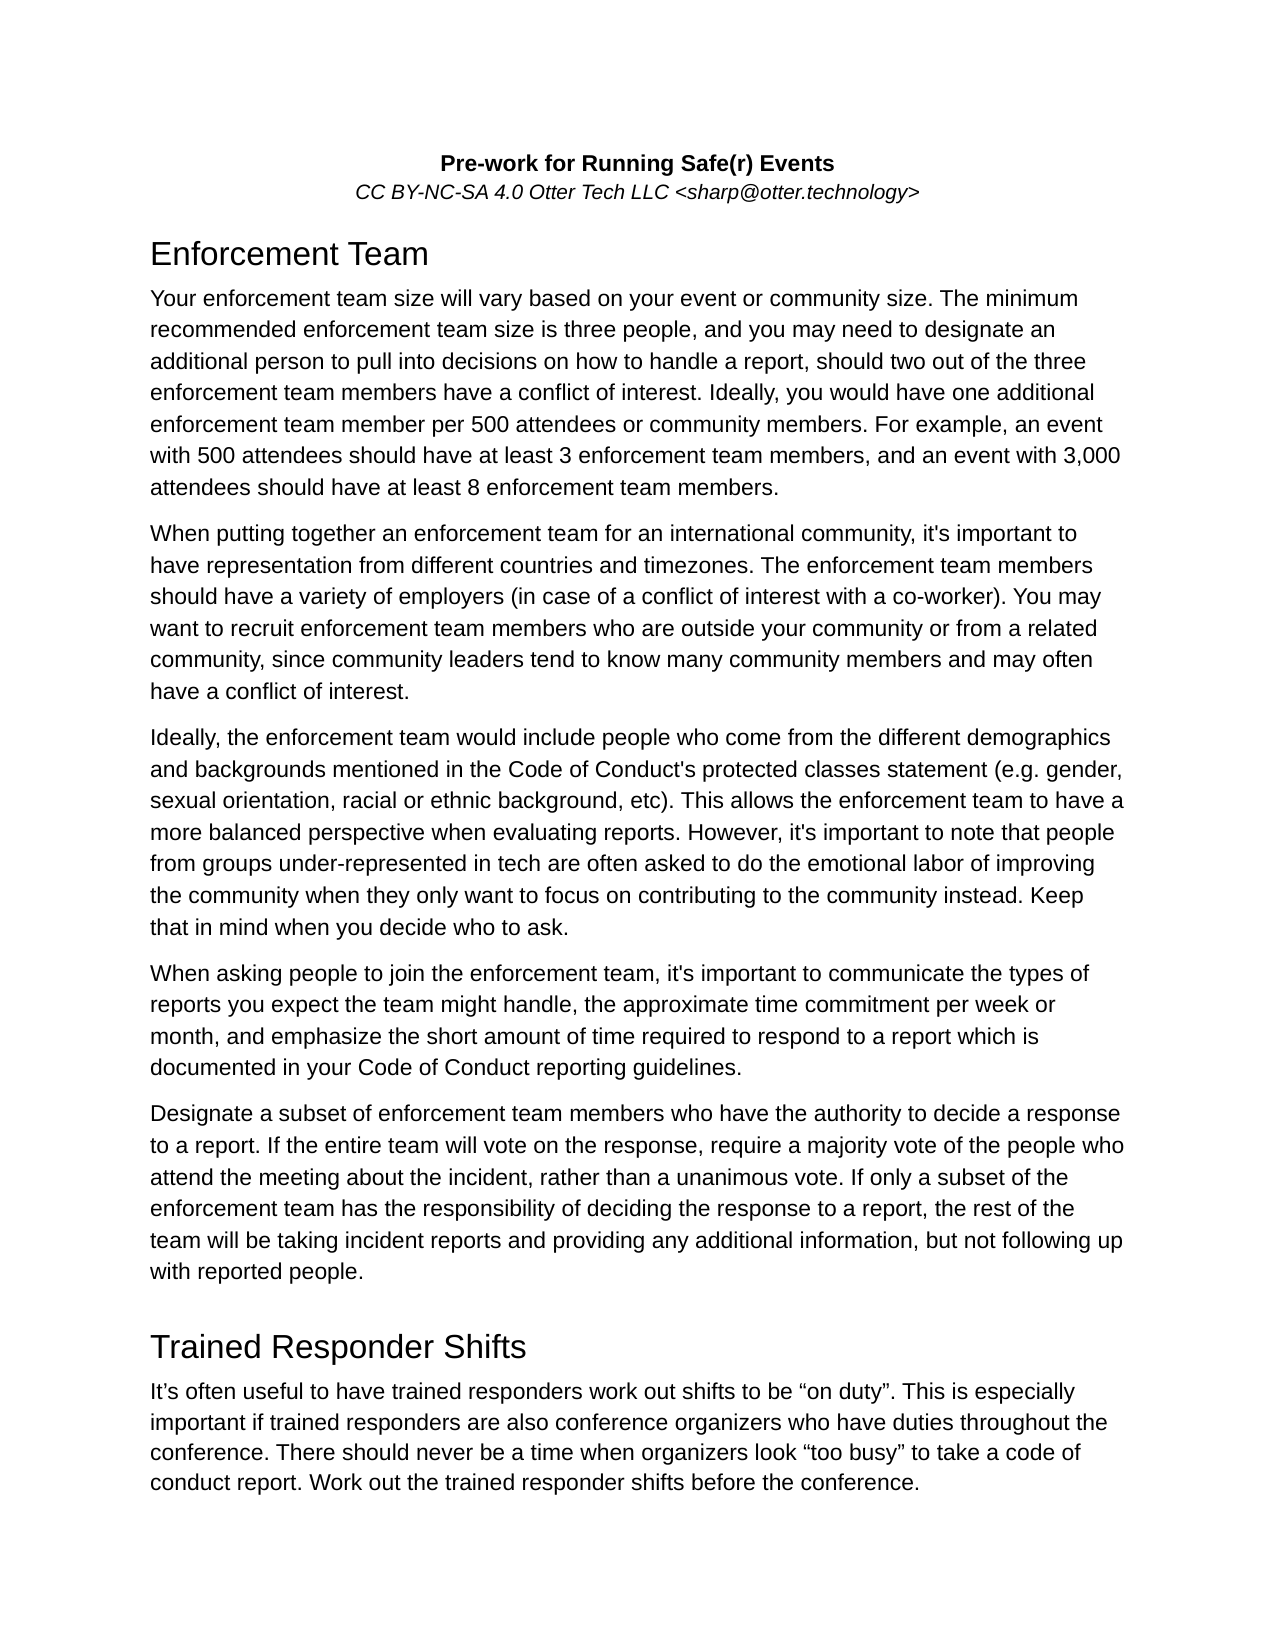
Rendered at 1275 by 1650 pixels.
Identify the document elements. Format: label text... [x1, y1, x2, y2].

text Your enforcement team size will vary based on your event or community size. The minimum recommended enforcement team size is three people, and you may need to designate an additional person to pull into decisions on how to handle a report, should two out of the three enforcement team members have a conflict of interest. Ideally, you would have one additional enforcement team member per 500 attendees or community members. For example, an event with 500 attendees should have at least 3 enforcement team members, and an event with 3,000 attendees should have at least 8 enforcement team members. [150, 284, 1125, 500]
text Ideally, the enforcement team would include people who come from the different demographics and backgrounds mentioned in the Code of Conduct's protected classes statement (e.g. gender, sexual orientation, racial or ethnic background, etc). This allows the enforcement team to have a more balanced perspective when evaluating reports. However, it's important to note that people from groups under-represented in tech are often asked to do the emotional labor of improving the community when they only want to focus on contributing to the community instead. Keep that in mind when you decide who to ask. [150, 724, 1125, 940]
subtitle Trained Responder Shifts [150, 1327, 1125, 1366]
text When putting together an enforcement team for an international community, it's important to have representation from different countries and timezones. The enforcement team members should have a variety of employers (in case of a conflict of interest with a co-worker). You may want to recruit enforcement team members who are outside your community or from a related community, since community leaders tend to know many community members and may often have a conflict of interest. [150, 520, 1125, 704]
text Designate a subset of enforcement team members who have the authority to decide a response to a report. If the entire team will vote on the response, require a majority vote of the people who attend the meeting about the incident, rather than a unanimous vote. If only a subset of the enforcement team has the responsibility of deciding the response to a report, the rest of the team will be taking incident reports and providing any additional information, but not following up with reported people. [150, 1100, 1125, 1284]
text When asking people to join the enforcement team, it's important to communicate the types of reports you expect the team might handle, the approximate time commitment per week or month, and emphasize the short amount of time required to respond to a report which is documented in your Code of Conduct reporting guidelines. [150, 959, 1125, 1081]
text It’s often useful to have trained responders work out shifts to be “on duty”. This is especially important if trained responders are also conference organizers who have duties throughout the conference. There should never be a time when organizers look “too busy” to take a code of conduct report. Work out the trained responder shifts before the conference. [150, 1378, 1125, 1495]
subtitle Enforcement Team [150, 234, 1125, 272]
